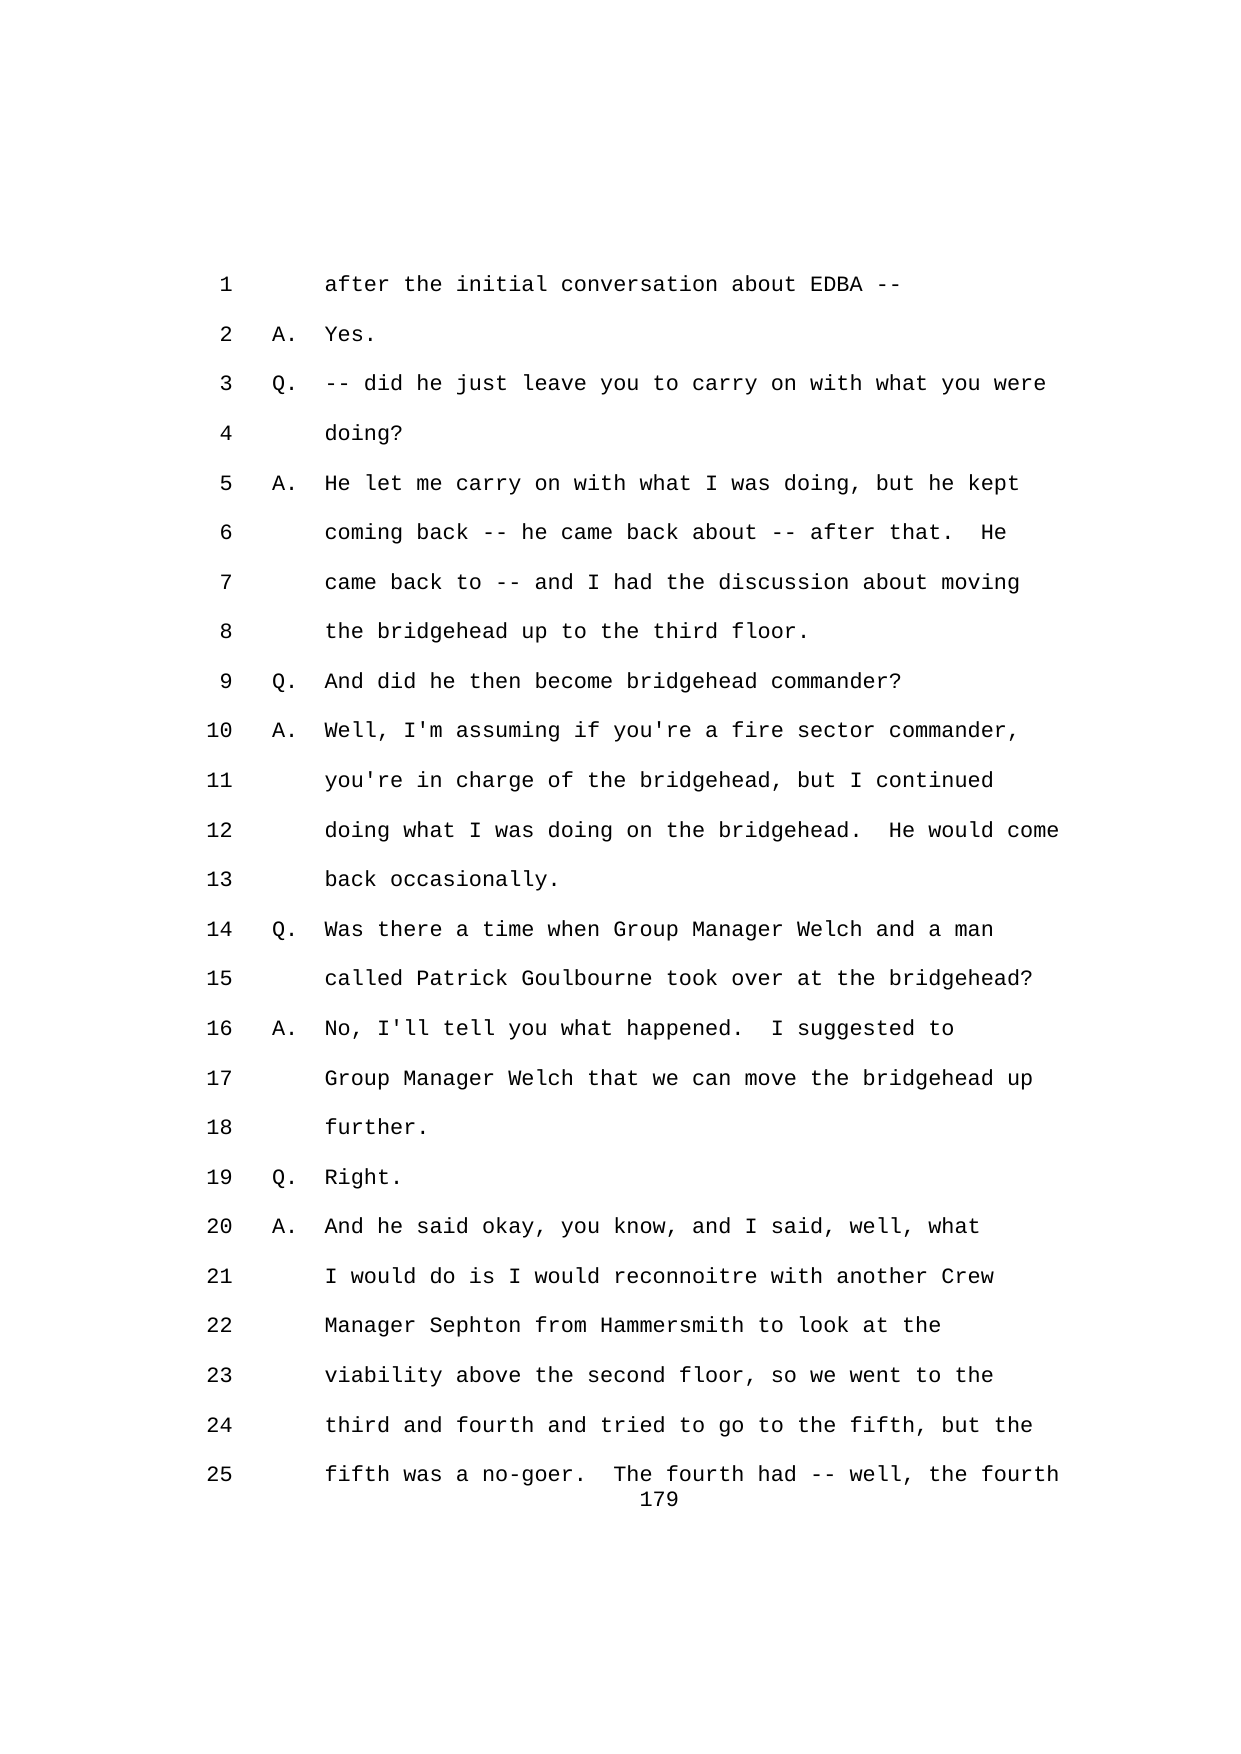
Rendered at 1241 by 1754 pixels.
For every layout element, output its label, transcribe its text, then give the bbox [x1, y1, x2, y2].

text 14 Q. Was there a time when Group Manager Welch and a man [75, 918, 1165, 943]
text 15 called Patrick Goulbourne took over at the bridgehead? [75, 967, 1165, 992]
text 23 viability above the second floor, so we went to the [75, 1364, 1165, 1389]
text 18 further. [75, 1116, 1165, 1141]
text 12 doing what I was doing on the bridgehead. He would come [75, 819, 1165, 843]
text 8 the bridgehead up to the third floor. [75, 620, 1165, 645]
text 179 [75, 1488, 1165, 1513]
text 10 A. Well, I'm assuming if you're a fire sector commander, [75, 719, 1165, 744]
text 21 I would do is I would reconnoitre with another Crew [75, 1265, 1165, 1290]
text 7 came back to -- and I had the discussion about moving [75, 571, 1165, 596]
text 5 A. He let me carry on with what I was doing, but he kept [75, 472, 1165, 496]
text 25 fifth was a no-goer. The fourth had -- well, the fourth [75, 1463, 1165, 1488]
text 4 doing? [75, 422, 1165, 447]
text 1 after the initial conversation about EDBA -- [75, 273, 1165, 298]
text 6 coming back -- he came back about -- after that. He [75, 521, 1165, 546]
text 3 Q. -- did he just leave you to carry on with what you were [75, 372, 1165, 397]
text 9 Q. And did he then become bridgehead commander? [75, 670, 1165, 695]
text 22 Manager Sephton from Hammersmith to look at the [75, 1314, 1165, 1339]
text 16 A. No, I'll tell you what happened. I suggested to [75, 1017, 1165, 1042]
text 24 third and fourth and tried to go to the fifth, but the [75, 1414, 1165, 1438]
text 19 Q. Right. [75, 1166, 1165, 1191]
text 20 A. And he said okay, you know, and I said, well, what [75, 1215, 1165, 1240]
text 17 Group Manager Welch that we can move the bridgehead up [75, 1067, 1165, 1091]
text 13 back occasionally. [75, 868, 1165, 893]
text 11 you're in charge of the bridgehead, but I continued [75, 769, 1165, 794]
text 2 A. Yes. [75, 323, 1165, 348]
